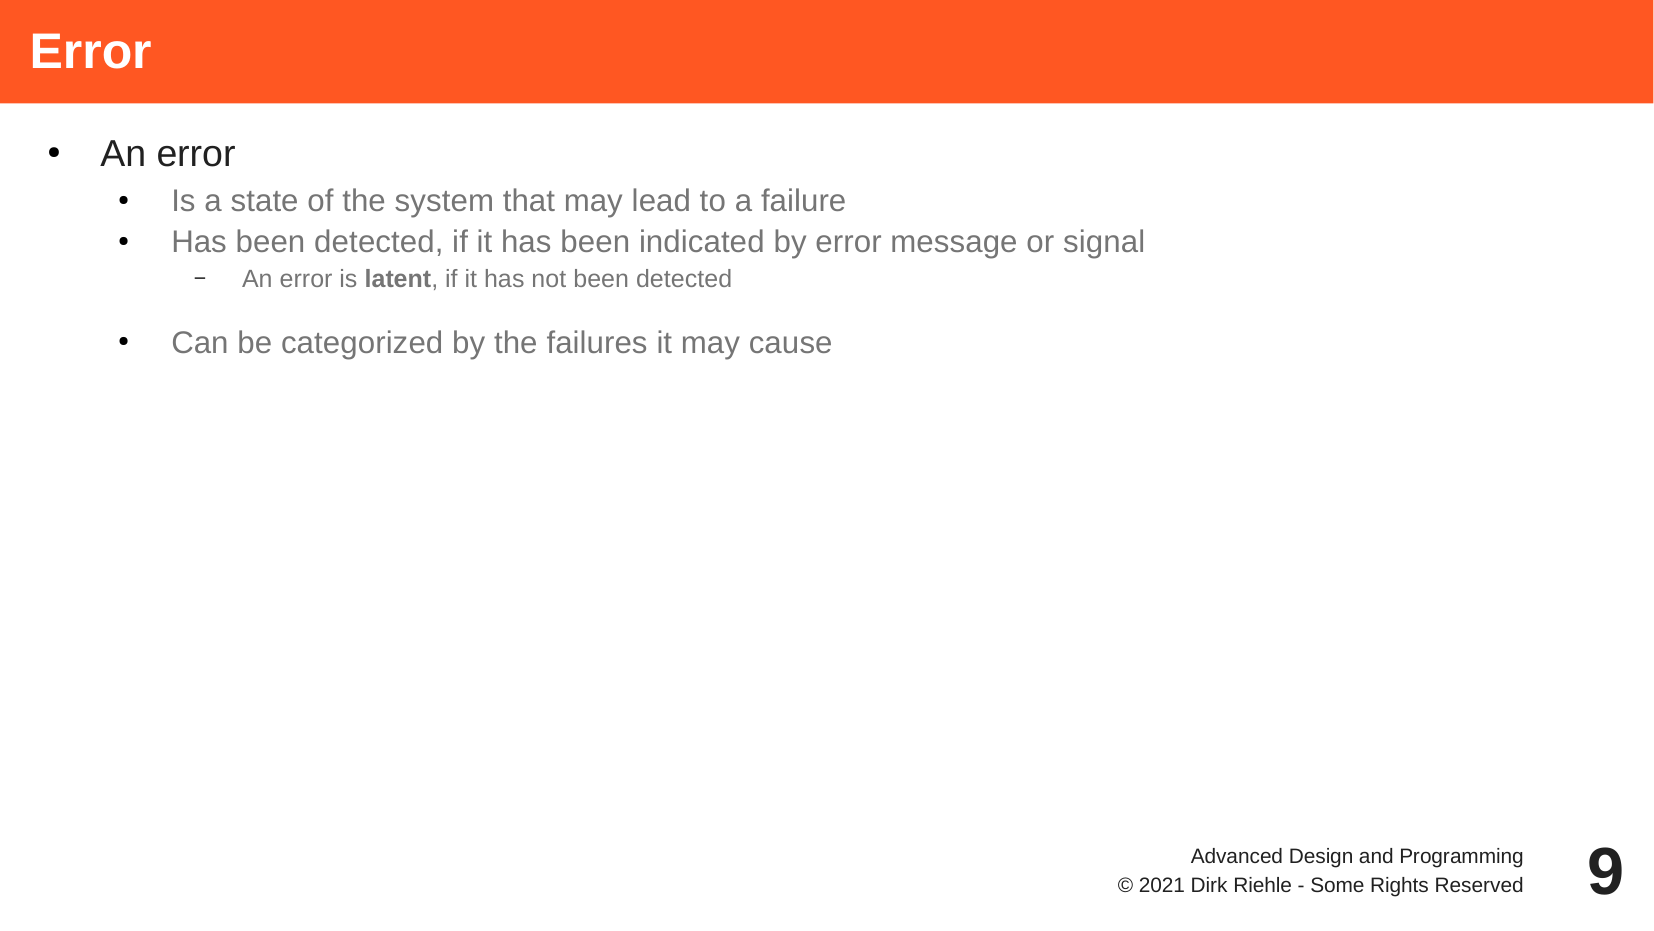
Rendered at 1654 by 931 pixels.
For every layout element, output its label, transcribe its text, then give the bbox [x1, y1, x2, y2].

list An error Is a state of the system that may lead to a failure Has been detected, if it has been indicated by error message or signal An error is latent, if it has not been detected Can be categorized by the failures it may cause [29, 132, 1625, 813]
title Error [0, 0, 1654, 104]
